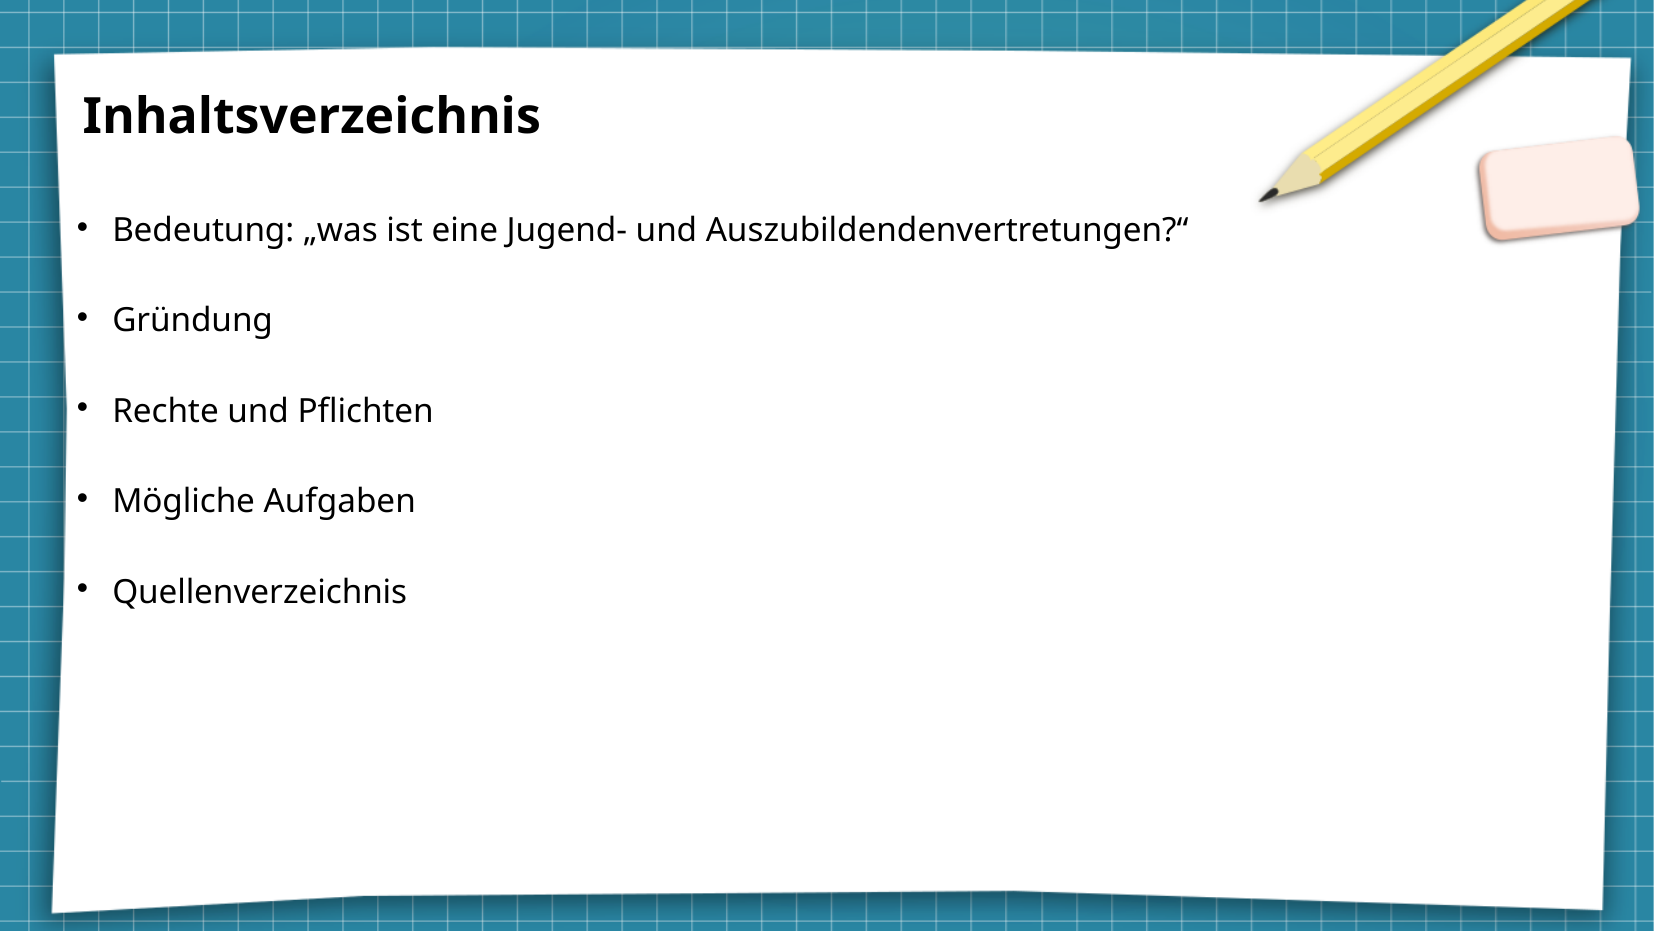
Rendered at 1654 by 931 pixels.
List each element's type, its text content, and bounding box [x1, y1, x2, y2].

list Bedeutung: „was ist eine Jugend- und Auszubildendenvertretungen?“ Gründung Rechte und Pflichten Mögliche Aufgaben Quellenverzeichnis [76, 205, 1565, 746]
title Inhaltsverzeichnis [82, 37, 1571, 193]
picture [0, 0, 1654, 931]
